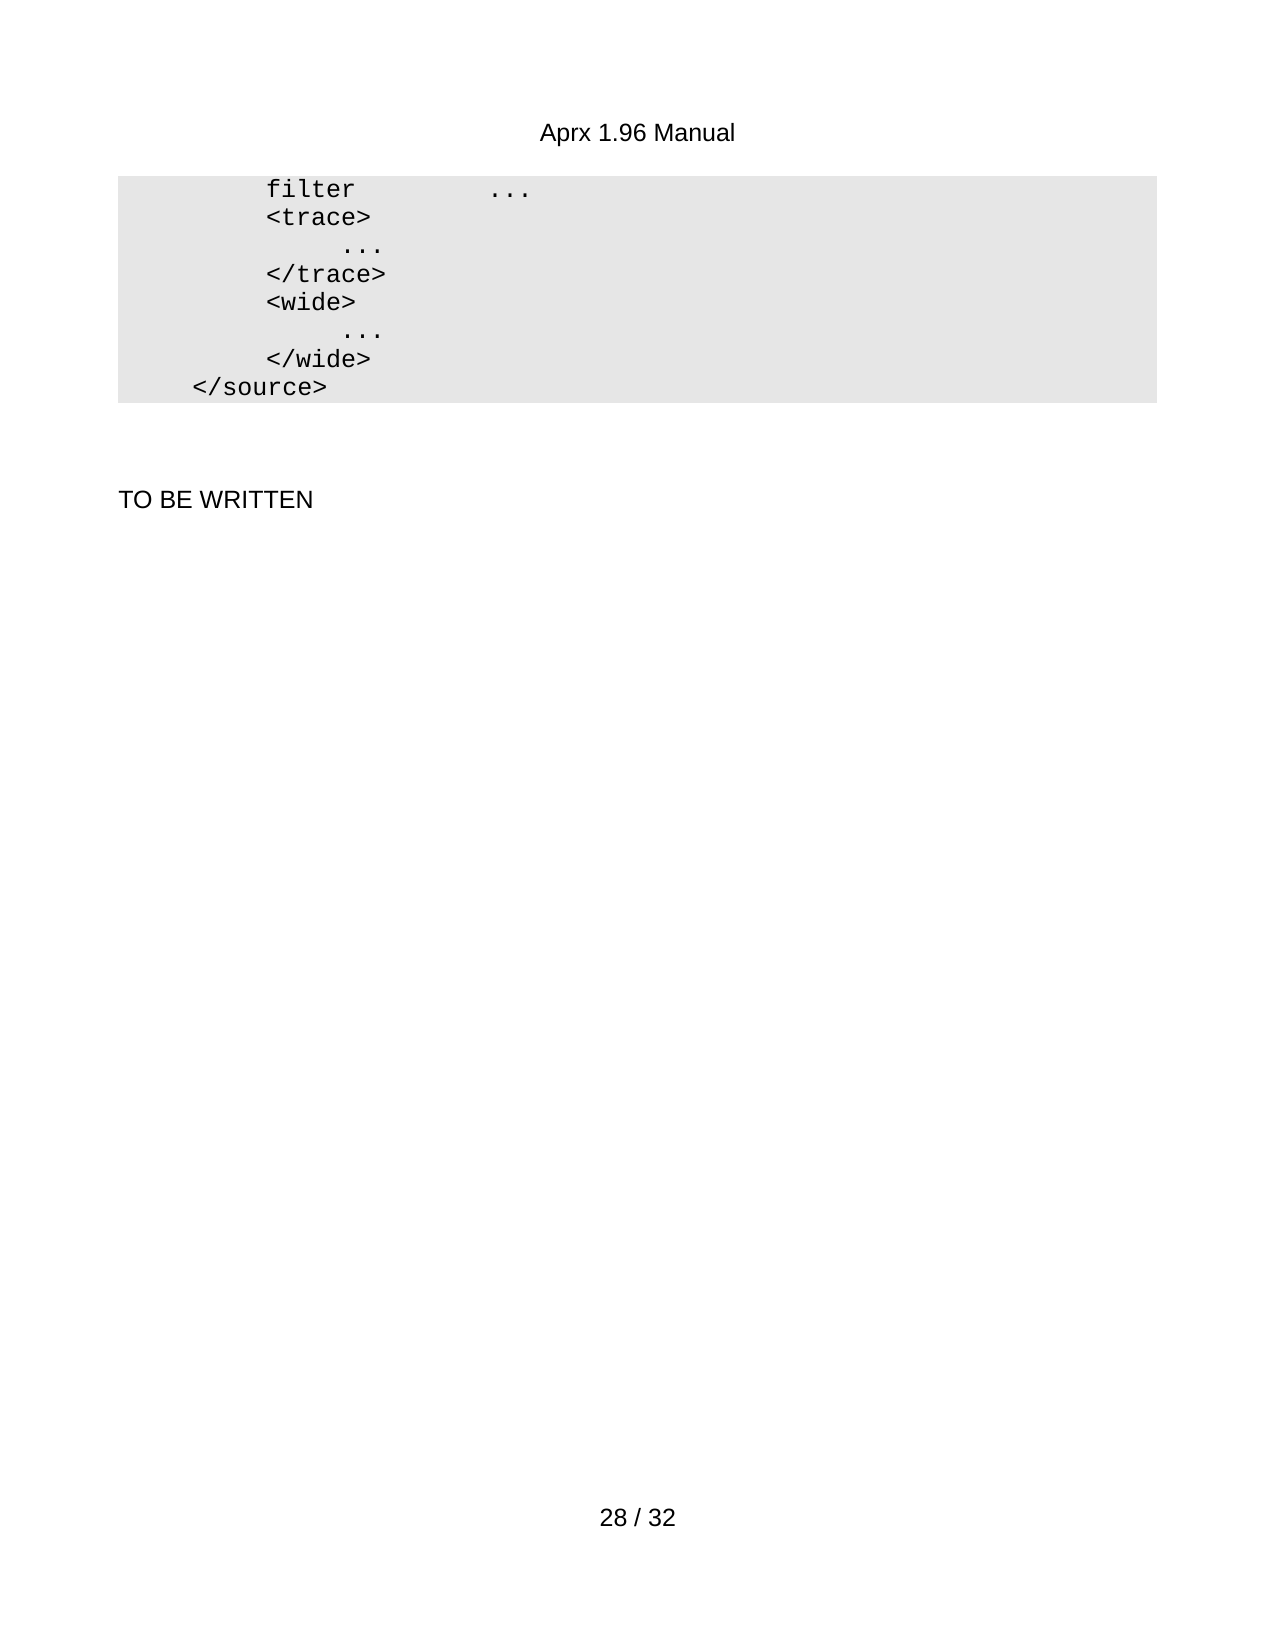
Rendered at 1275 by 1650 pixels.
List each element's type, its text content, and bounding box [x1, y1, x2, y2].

text TO BE WRITTEN [118, 486, 1157, 514]
text <wide> [118, 290, 1157, 318]
text ... [118, 318, 1157, 346]
text </source> [118, 375, 1157, 403]
text </trace> [118, 261, 1157, 290]
text </wide> [118, 346, 1157, 375]
text filter ... [118, 176, 1157, 205]
text ... [118, 233, 1157, 261]
text <trace> [118, 205, 1157, 233]
